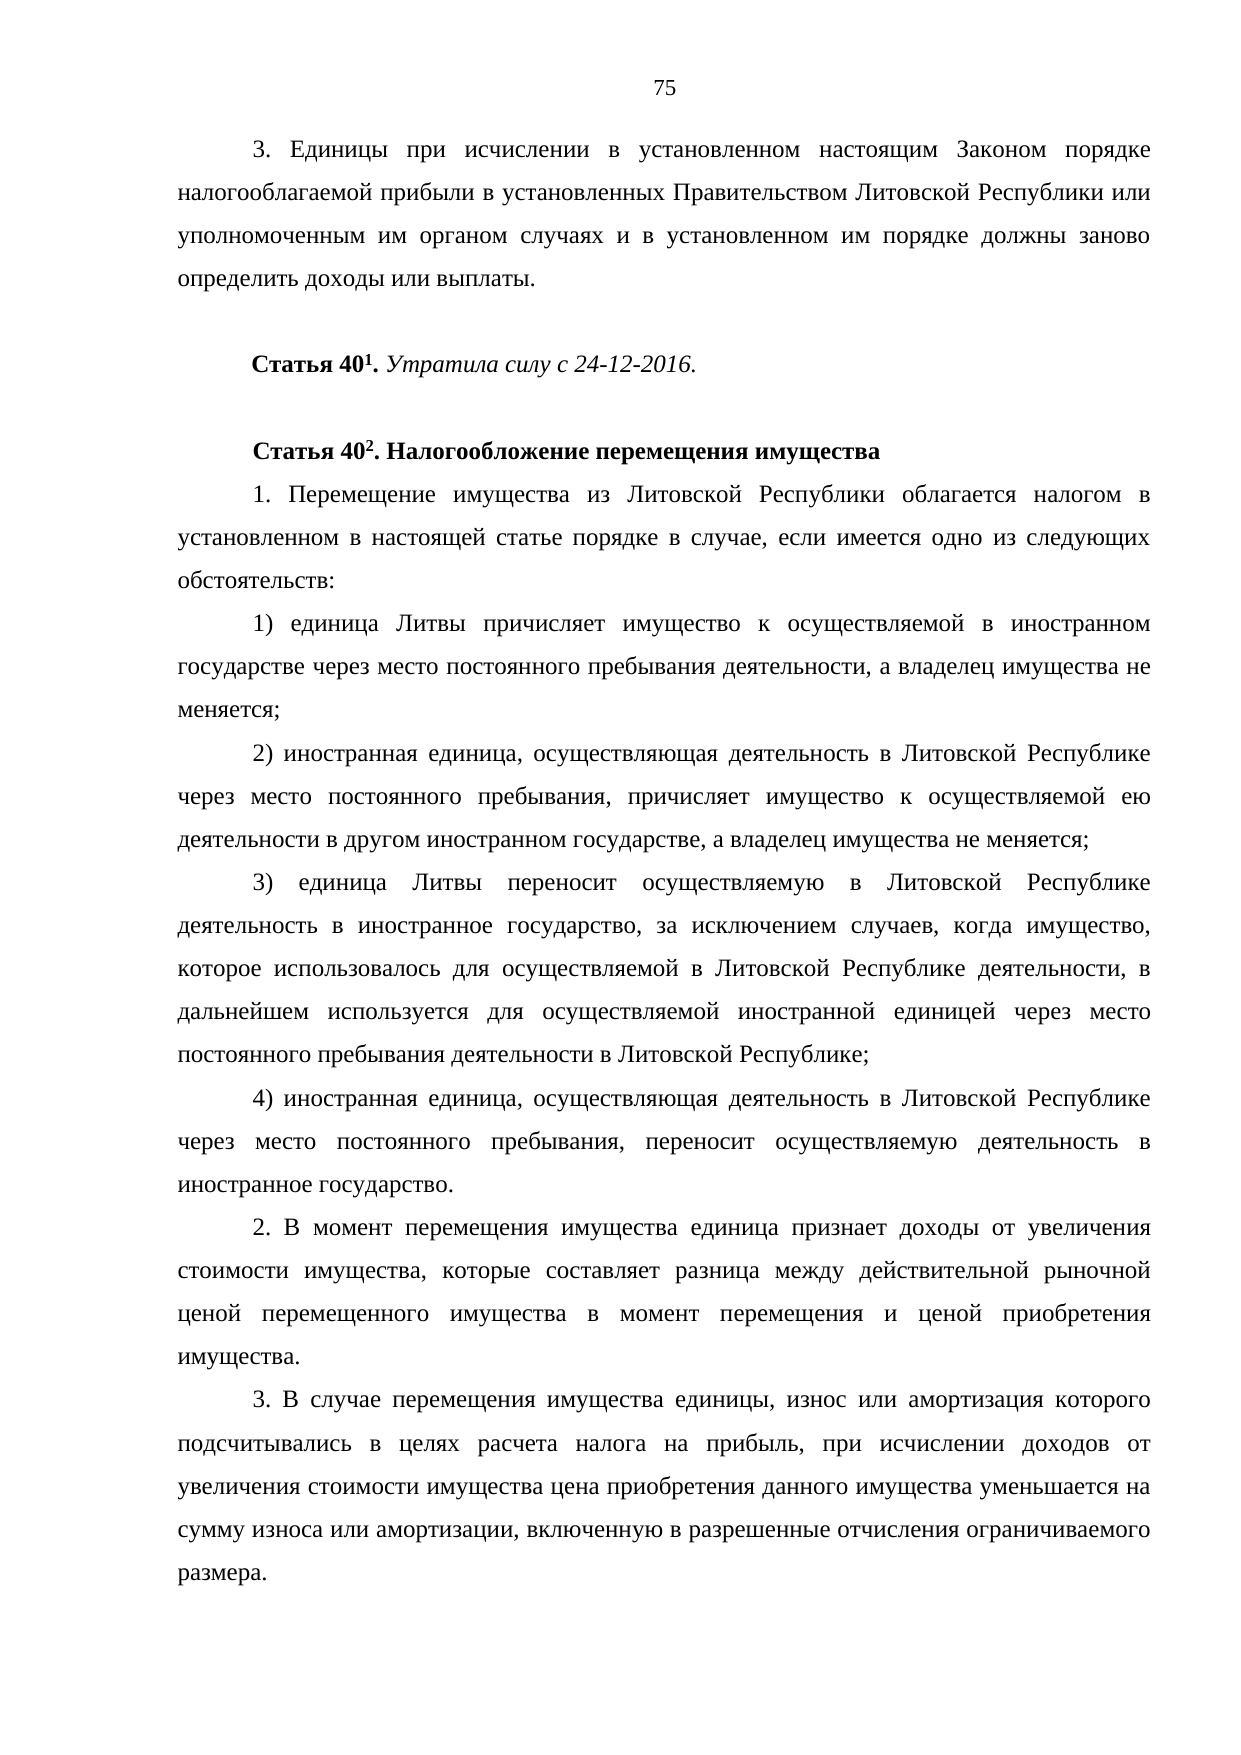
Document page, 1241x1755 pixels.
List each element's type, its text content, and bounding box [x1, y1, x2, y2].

text 3. Единицы при исчислении в установленном настоящим Законом порядке налогооблагаемой прибыли в установленных Правительством Литовской Республики или уполномоченным им органом случаях и в установленном им порядке должны заново определить доходы или выплаты. [177, 134, 1152, 292]
text 1. Перемещение имущества из Литовской Республики облагается налогом в установленном в настоящей статье порядке в случае, если имеется одно из следующих обстоятельств: [177, 479, 1152, 594]
text 3) единица Литвы переносит осуществляемую в Литовской Республике деятельность в иностранное государство, за исключением случаев, когда имущество, которое использовалось для осуществляемой в Литовской Республике деятельности, в дальнейшем используется для осуществляемой иностранной единицей через место постоянного пребывания деятельности в Литовской Республике; [177, 867, 1152, 1068]
text 3. В случае перемещения имущества единицы, износ или амортизация которого подсчитывались в целях расчета налога на прибыль, при исчислении доходов от увеличения стоимости имущества цена приобретения данного имущества уменьшается на сумму износа или амортизации, включенную в разрешенные отчисления ограничиваемого размера. [177, 1384, 1152, 1586]
text 1) единица Литвы причисляет имущество к осуществляемой в иностранном государстве через место постоянного пребывания деятельности, а владелец имущества не меняется; [177, 608, 1152, 723]
text 2) иностранная единица, осуществляющая деятельность в Литовской Республике через место постоянного пребывания, причисляет имущество к осуществляемой ею деятельности в другом иностранном государстве, а владелец имущества не меняется; [177, 738, 1152, 853]
text 2. В момент перемещения имущества единица признает доходы от увеличения стоимости имущества, которые составляет разница между действительной рыночной ценой перемещенного имущества в момент перемещения и ценой приобретения имущества. [177, 1212, 1152, 1370]
text 4) иностранная единица, осуществляющая деятельность в Литовской Республике через место постоянного пребывания, переносит осуществляемую деятельность в иностранное государство. [177, 1083, 1152, 1198]
text Статья 401. Утратила силу с 24-12-2016. [177, 349, 1152, 378]
text Статья 402. Налогообложение перемещения имущества [177, 436, 1152, 464]
